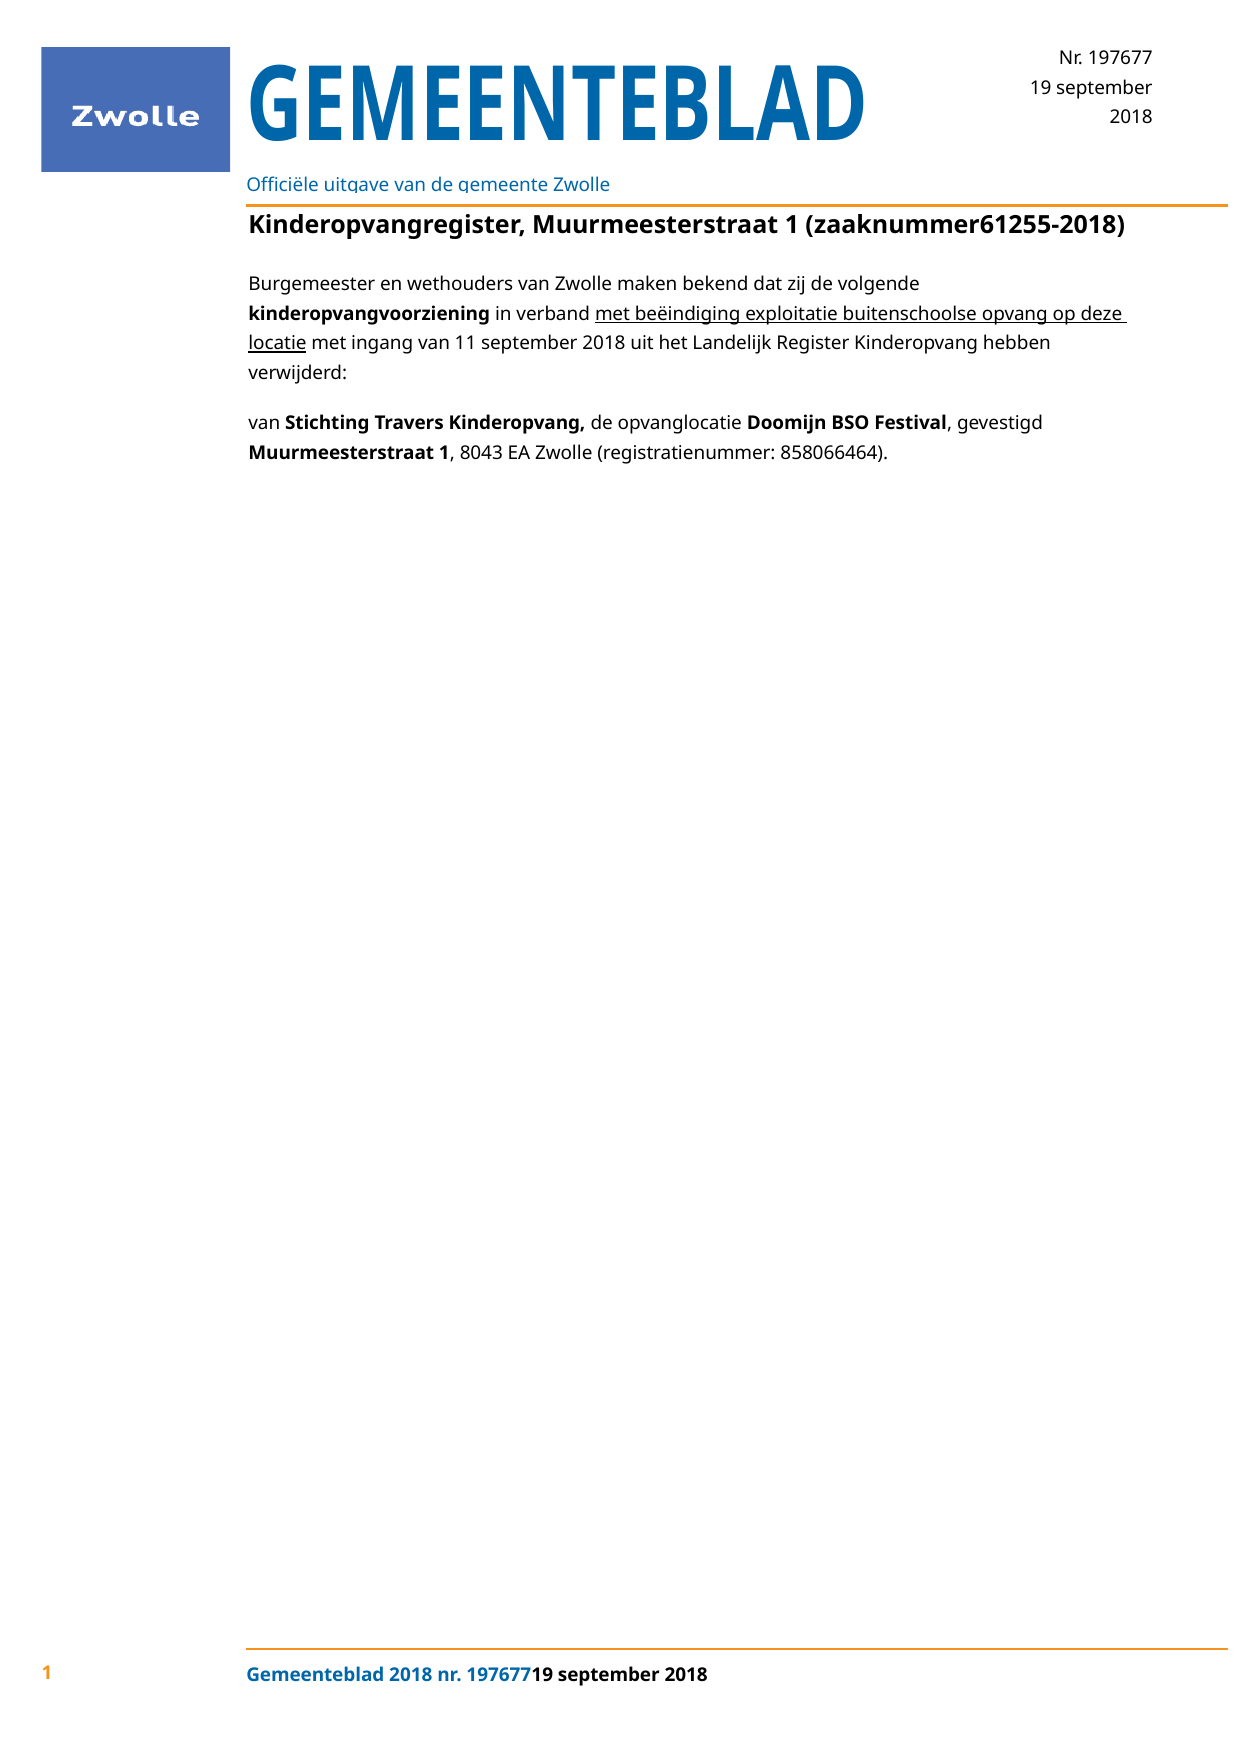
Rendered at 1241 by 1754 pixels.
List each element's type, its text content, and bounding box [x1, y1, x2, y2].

picture [41, 47, 231, 172]
text Kinderopvangregister, Muurmeesterstraat 1 (zaaknummer61255-2018) [248, 207, 1152, 241]
text Burgemeester en wethouders van Zwolle maken bekend dat zij de volgende kinderopvangvoorziening in verband met beëindiging exploitatie buitenschoolse opvang op deze locatie met ingang van 11 september 2018 uit het Landelijk Register Kinderopvang hebben verwijderd: [248, 270, 1152, 385]
text van Stichting Travers Kinderopvang, de opvanglocatie Doomijn BSO Festival, gevestigd Muurmeesterstraat 1, 8043 EA Zwolle (registratienummer: 858066464). [248, 409, 1152, 465]
